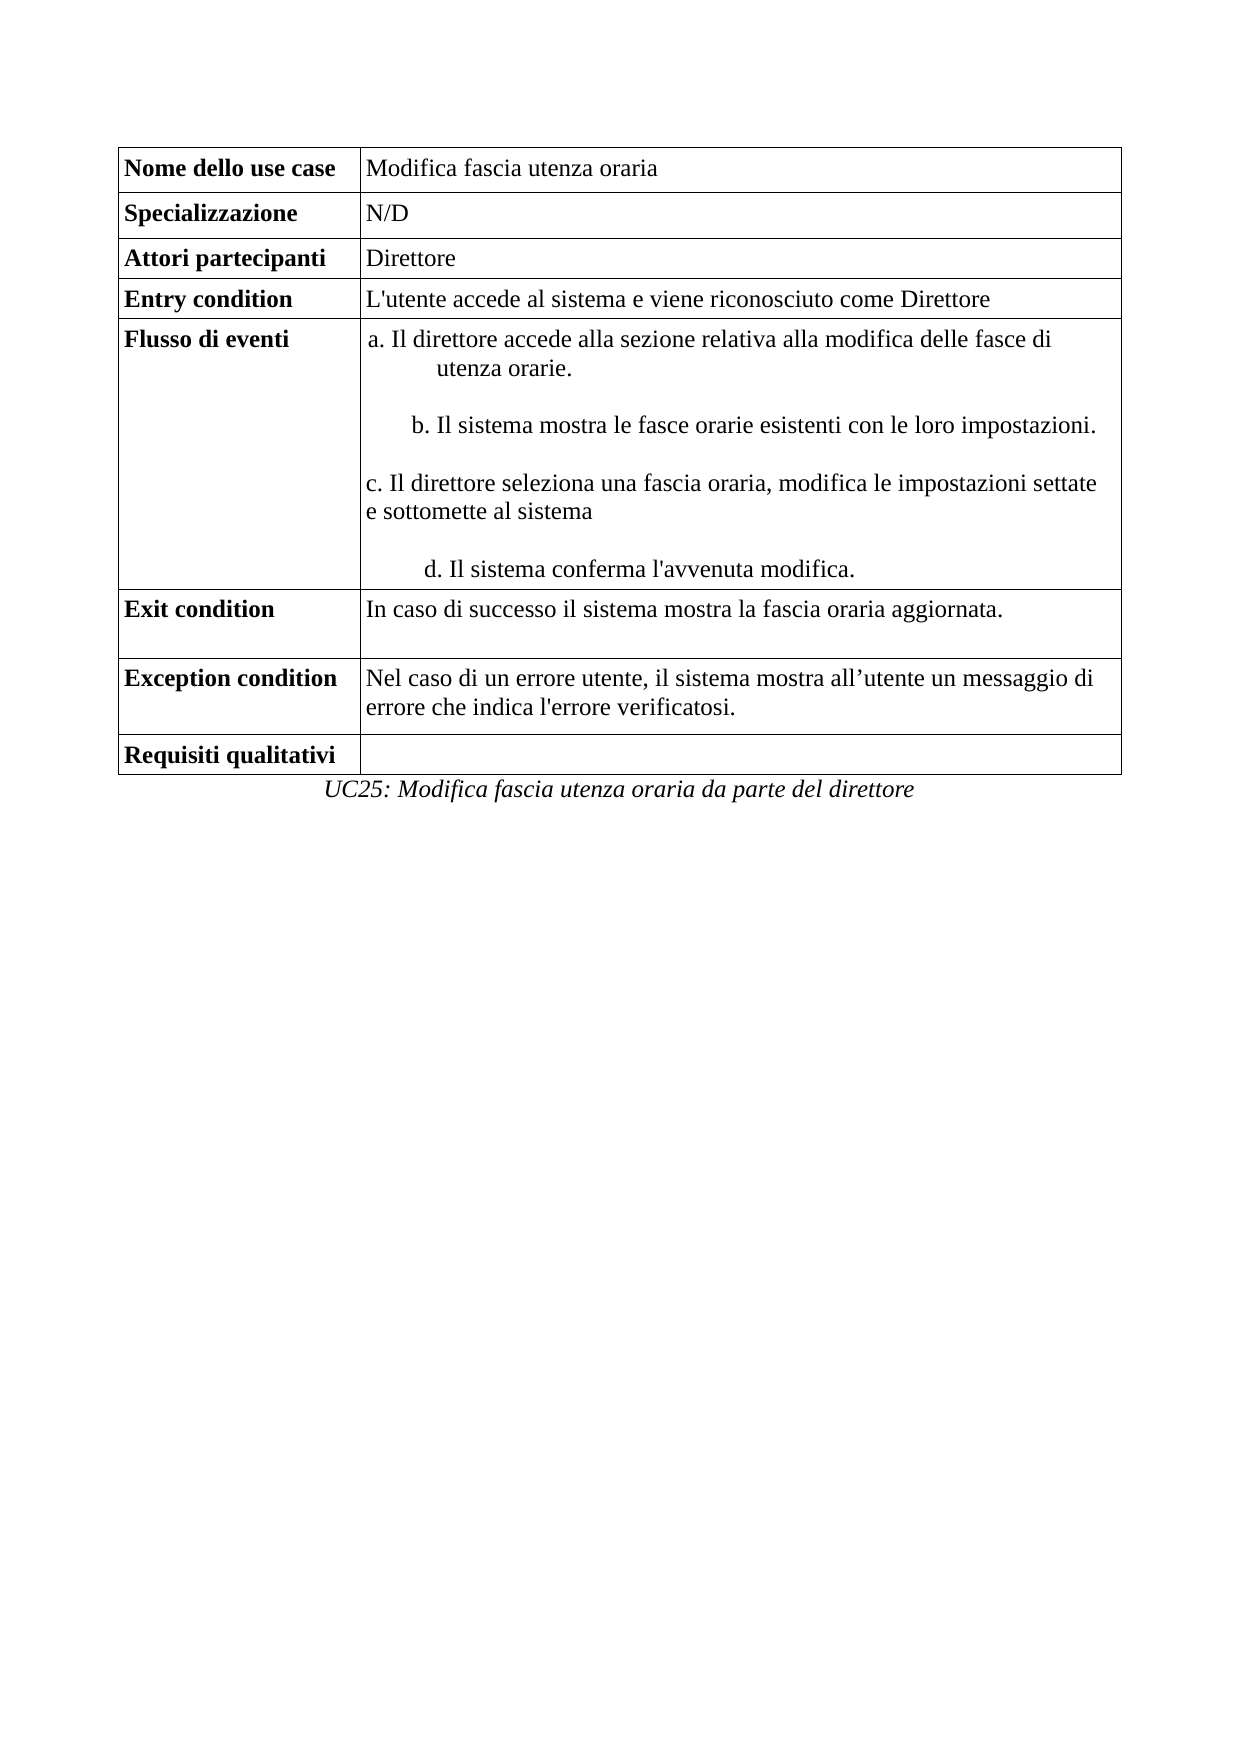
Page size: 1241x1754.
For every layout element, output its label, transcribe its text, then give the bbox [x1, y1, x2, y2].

table_cell L'utente accede al sistema e viene riconosciuto come Direttore [361, 279, 1121, 318]
table_cell a. Il direttore accede alla sezione relativa alla modifica delle fasce di utenza orarie. b. Il sistema mostra le fasce orarie esistenti con le loro impostazioni. c. Il direttore seleziona una fascia oraria, modifica le impostazioni settate e sottomette al sistema d. Il sistema conferma l'avvenuta modifica. [361, 319, 1121, 588]
table_cell Requisiti qualitativi [119, 735, 360, 774]
table_cell Nel caso di un errore utente, il sistema mostra all’utente un messaggio di errore che indica l'errore verificatosi. [361, 659, 1121, 734]
table_header Modifica fascia utenza oraria [361, 148, 1121, 192]
text UC25: Modifica fascia utenza oraria da parte del direttore [118, 775, 1122, 803]
table_cell Exception condition [119, 659, 360, 734]
table_cell [361, 735, 1121, 774]
table_cell Attori partecipanti [119, 239, 360, 278]
table_cell N/D [361, 193, 1121, 237]
table_cell Specializzazione [119, 193, 360, 237]
table_cell Entry condition [119, 279, 360, 318]
table_cell Direttore [361, 239, 1121, 278]
table_header Nome dello use case [119, 148, 360, 192]
table_cell Flusso di eventi [119, 319, 360, 588]
table_cell In caso di successo il sistema mostra la fascia oraria aggiornata. [361, 590, 1121, 657]
table_cell Exit condition [119, 590, 360, 657]
